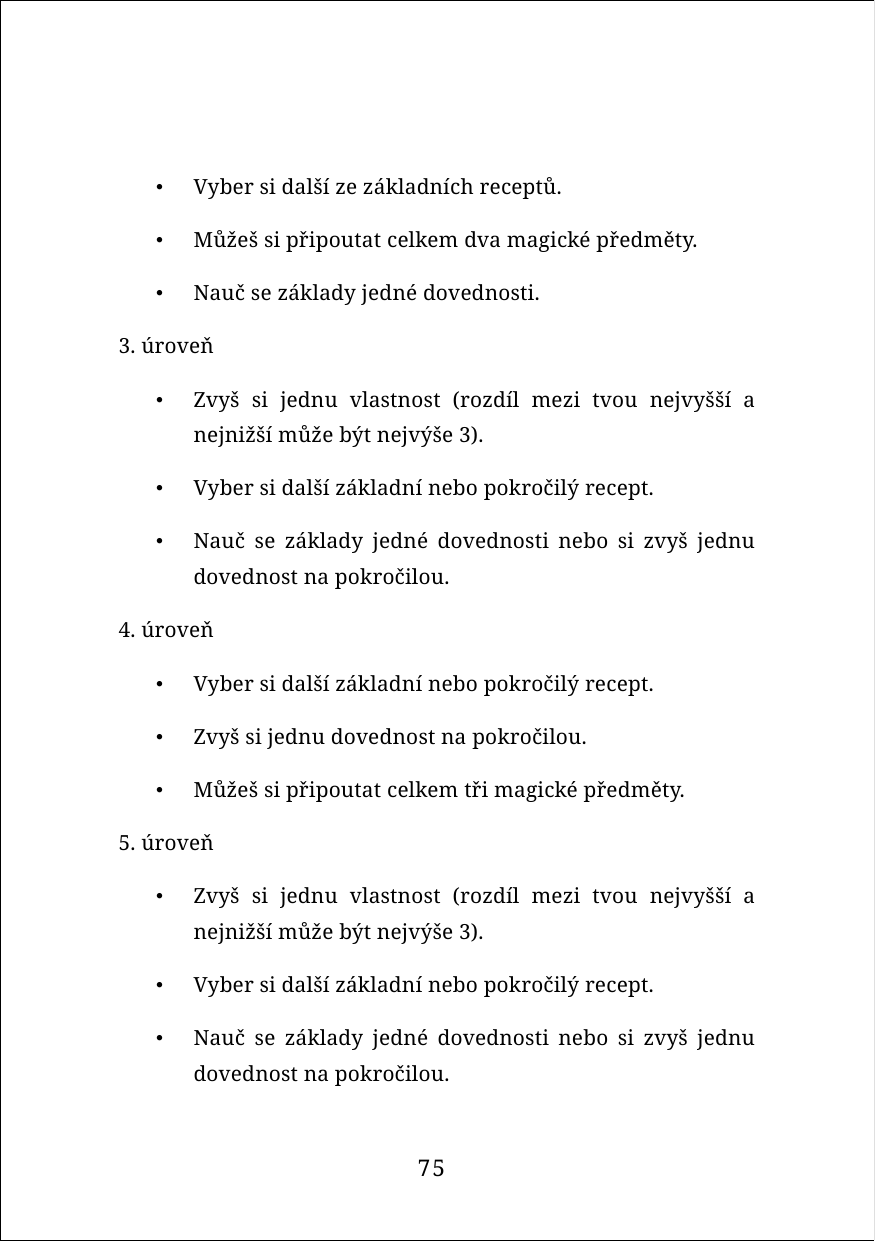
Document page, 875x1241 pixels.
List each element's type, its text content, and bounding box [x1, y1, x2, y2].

text 5. úroveň [118, 828, 756, 857]
text 4. úroveň [118, 615, 756, 644]
list Nauč se základy jedné dovednosti nebo si zvyš jednu dovednost na pokročilou. [156, 1023, 756, 1087]
list Nauč se základy jedné dovednosti nebo si zvyš jednu dovednost na pokročilou. [156, 527, 756, 591]
list Vyber si další základní nebo pokročilý recept. [156, 970, 756, 999]
list Můžeš si připoutat celkem dva magické předměty. [156, 225, 756, 253]
list Nauč se základy jedné dovednosti. [156, 278, 756, 307]
list Vyber si další ze základních receptů. [156, 172, 756, 200]
list Zvyš si jednu vlastnost (rozdíl mezi tvou nejvyšší a nejnižší může být nejvýše 3). [156, 385, 756, 449]
list Zvyš si jednu dovednost na pokročilou. [156, 722, 756, 750]
list Vyber si další základní nebo pokročilý recept. [156, 669, 756, 697]
list Můžeš si připoutat celkem tři magické předměty. [156, 775, 756, 803]
text 3. úroveň [118, 331, 756, 360]
list Vyber si další základní nebo pokročilý recept. [156, 473, 756, 502]
list Zvyš si jednu vlastnost (rozdíl mezi tvou nejvyšší a nejnižší může být nejvýše 3). [156, 882, 756, 946]
